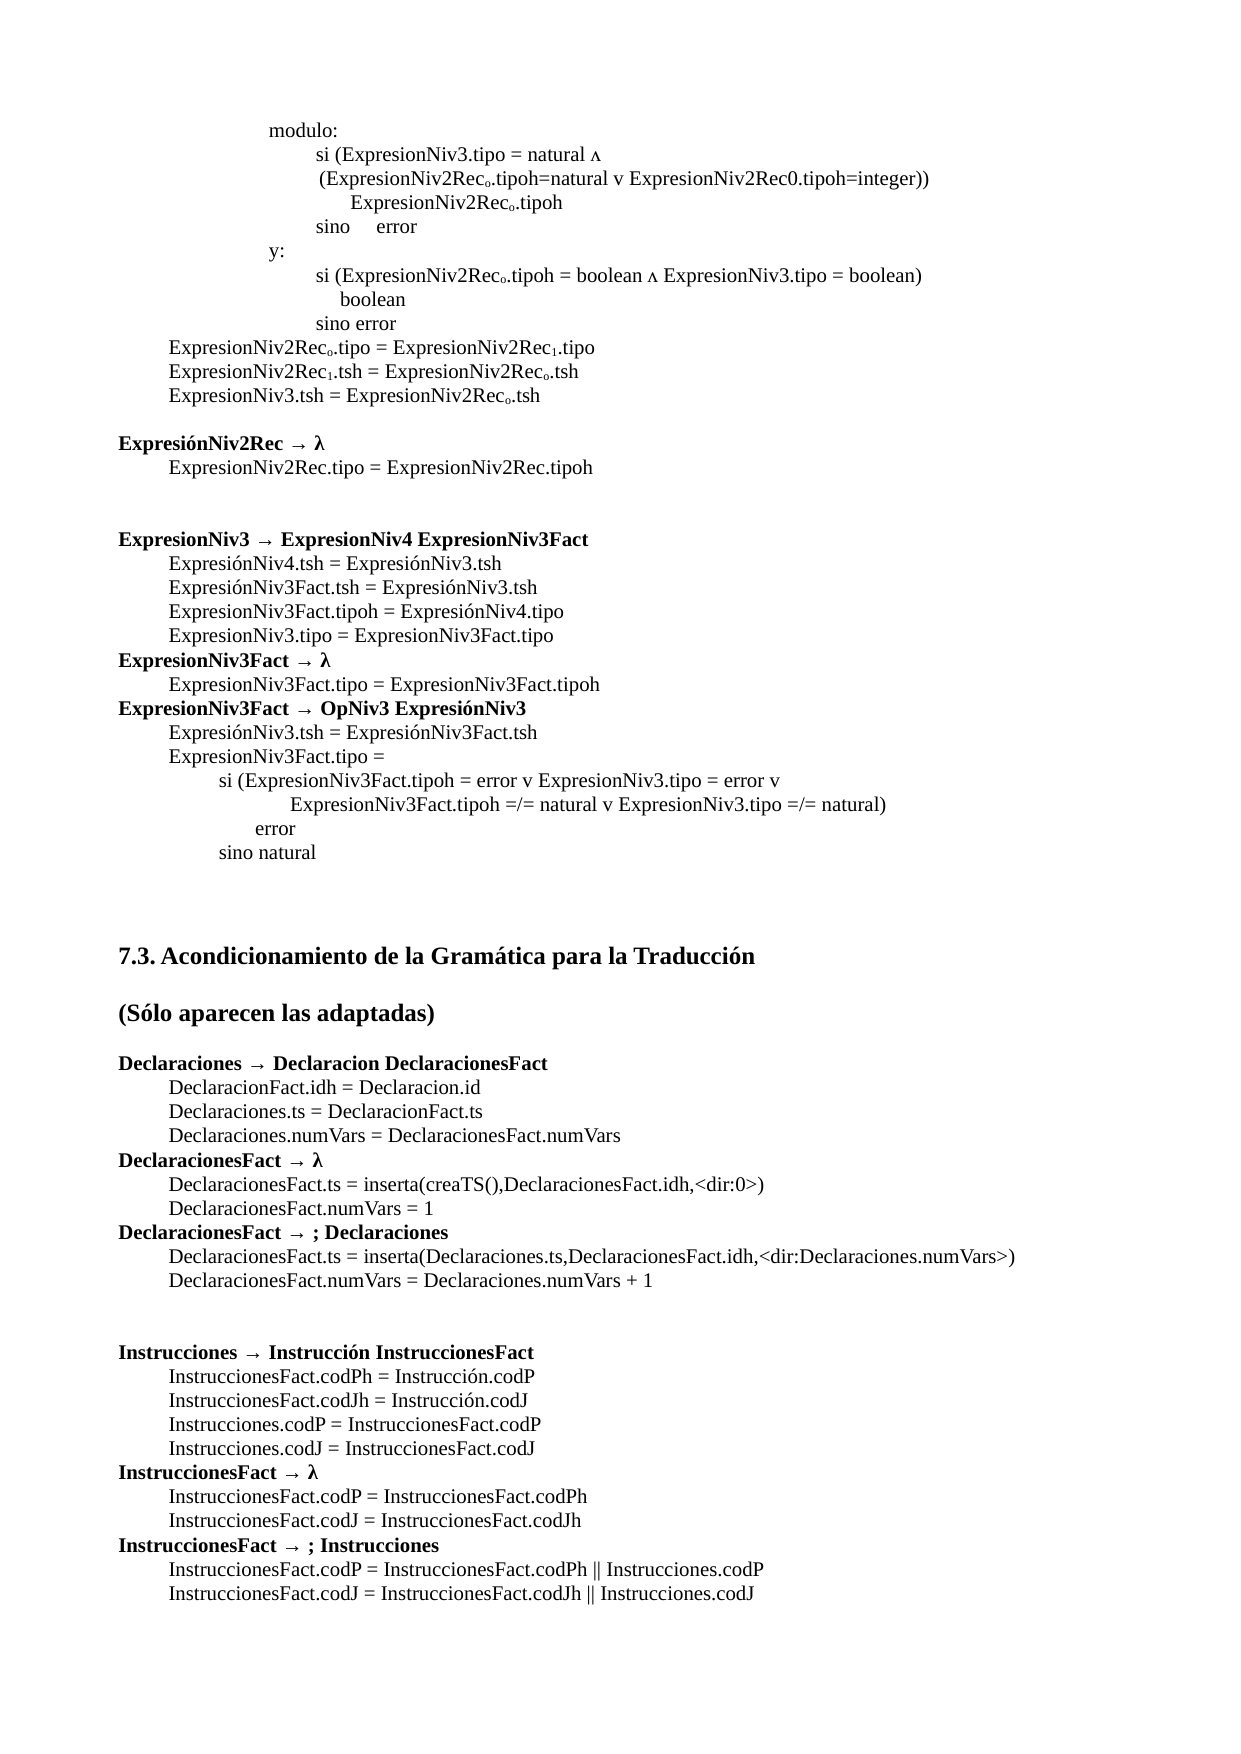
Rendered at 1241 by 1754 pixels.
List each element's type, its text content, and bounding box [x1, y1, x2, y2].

text ExpresionNiv2Rec.tipo = ExpresionNiv2Rec.tipoh [118, 455, 1122, 479]
text Declaraciones → Declaracion DeclaracionesFact [118, 1051, 1122, 1075]
text 7.3. Acondicionamiento de la Gramática para la Traducción [118, 941, 1122, 970]
text ExpresionNiv2Reco.tipo = ExpresionNiv2Rec1.tipo [118, 335, 1122, 359]
text ExpresionNiv3Fact.tipoh = ExpresiónNiv4.tipo [118, 599, 1122, 623]
text ExpresionNiv2Rec1.tsh = ExpresionNiv2Reco.tsh [118, 359, 1122, 383]
text InstruccionesFact.codJ = InstruccionesFact.codJh [118, 1508, 1122, 1532]
text DeclaracionesFact → ; Declaraciones [118, 1220, 1122, 1244]
text DeclaracionFact.idh = Declaracion.id [118, 1075, 1122, 1099]
text sino error [118, 311, 1122, 335]
text Instrucciones → Instrucción InstruccionesFact [118, 1340, 1122, 1364]
text InstruccionesFact.codJ = InstruccionesFact.codJh || Instrucciones.codJ [118, 1581, 1122, 1605]
text InstruccionesFact.codPh = Instrucción.codP [118, 1364, 1122, 1388]
text si (ExpresionNiv3Fact.tipoh = error v ExpresionNiv3.tipo = error v [118, 768, 1122, 792]
text ExpresionNiv3Fact.tipoh =/= natural v ExpresionNiv3.tipo =/= natural) [118, 792, 1122, 816]
text Instrucciones.codJ = InstruccionesFact.codJ [118, 1436, 1122, 1460]
text sino natural [118, 840, 1122, 864]
text InstruccionesFact.codP = InstruccionesFact.codPh [118, 1484, 1122, 1508]
text ExpresionNiv3Fact → OpNiv3 ExpresiónNiv3 [118, 696, 1122, 720]
text InstruccionesFact → λ [118, 1460, 1122, 1484]
text (Sólo aparecen las adaptadas) [118, 998, 1122, 1027]
text modulo: [118, 118, 1122, 142]
text ExpresionNiv3 → ExpresionNiv4 ExpresionNiv3Fact [118, 527, 1122, 551]
text DeclaracionesFact.ts = inserta(Declaraciones.ts,DeclaracionesFact.idh,<dir:Declaraciones.numVars>) [118, 1244, 1122, 1268]
text ExpresionNiv2Reco.tipoh [118, 190, 1122, 214]
text ExpresionNiv3Fact → λ [118, 647, 1122, 672]
text (ExpresionNiv2Reco.tipoh=natural v ExpresionNiv2Rec0.tipoh=integer)) [118, 166, 1122, 190]
text DeclaracionesFact.numVars = Declaraciones.numVars + 1 [118, 1268, 1122, 1292]
text InstruccionesFact.codJh = Instrucción.codJ [118, 1388, 1122, 1412]
text DeclaracionesFact.numVars = 1 [118, 1196, 1122, 1220]
text sino error [118, 214, 1122, 238]
text ExpresionNiv3.tipo = ExpresionNiv3Fact.tipo [118, 623, 1122, 647]
text Instrucciones.codP = InstruccionesFact.codP [118, 1412, 1122, 1436]
text Declaraciones.ts = DeclaracionFact.ts [118, 1099, 1122, 1123]
text error [118, 816, 1122, 840]
text ExpresiónNiv3Fact.tsh = ExpresiónNiv3.tsh [118, 575, 1122, 599]
text ExpresiónNiv2Rec → λ [118, 431, 1122, 455]
text ExpresionNiv3.tsh = ExpresionNiv2Reco.tsh [118, 383, 1122, 407]
text ExpresionNiv3Fact.tipo = [118, 744, 1122, 768]
text DeclaracionesFact → λ [118, 1147, 1122, 1172]
text y: [118, 238, 1122, 262]
text si (ExpresionNiv3.tipo = natural ᴧ [118, 142, 1122, 166]
text ExpresiónNiv4.tsh = ExpresiónNiv3.tsh [118, 551, 1122, 575]
text Declaraciones.numVars = DeclaracionesFact.numVars [118, 1123, 1122, 1147]
text boolean [118, 287, 1122, 311]
text ExpresiónNiv3.tsh = ExpresiónNiv3Fact.tsh [118, 720, 1122, 744]
text InstruccionesFact → ; Instrucciones [118, 1532, 1122, 1557]
text DeclaracionesFact.ts = inserta(creaTS(),DeclaracionesFact.idh,<dir:0>) [118, 1172, 1122, 1196]
text si (ExpresionNiv2Reco.tipoh = boolean ᴧ ExpresionNiv3.tipo = boolean) [118, 262, 1122, 287]
text ExpresionNiv3Fact.tipo = ExpresionNiv3Fact.tipoh [118, 672, 1122, 696]
text InstruccionesFact.codP = InstruccionesFact.codPh || Instrucciones.codP [118, 1557, 1122, 1581]
